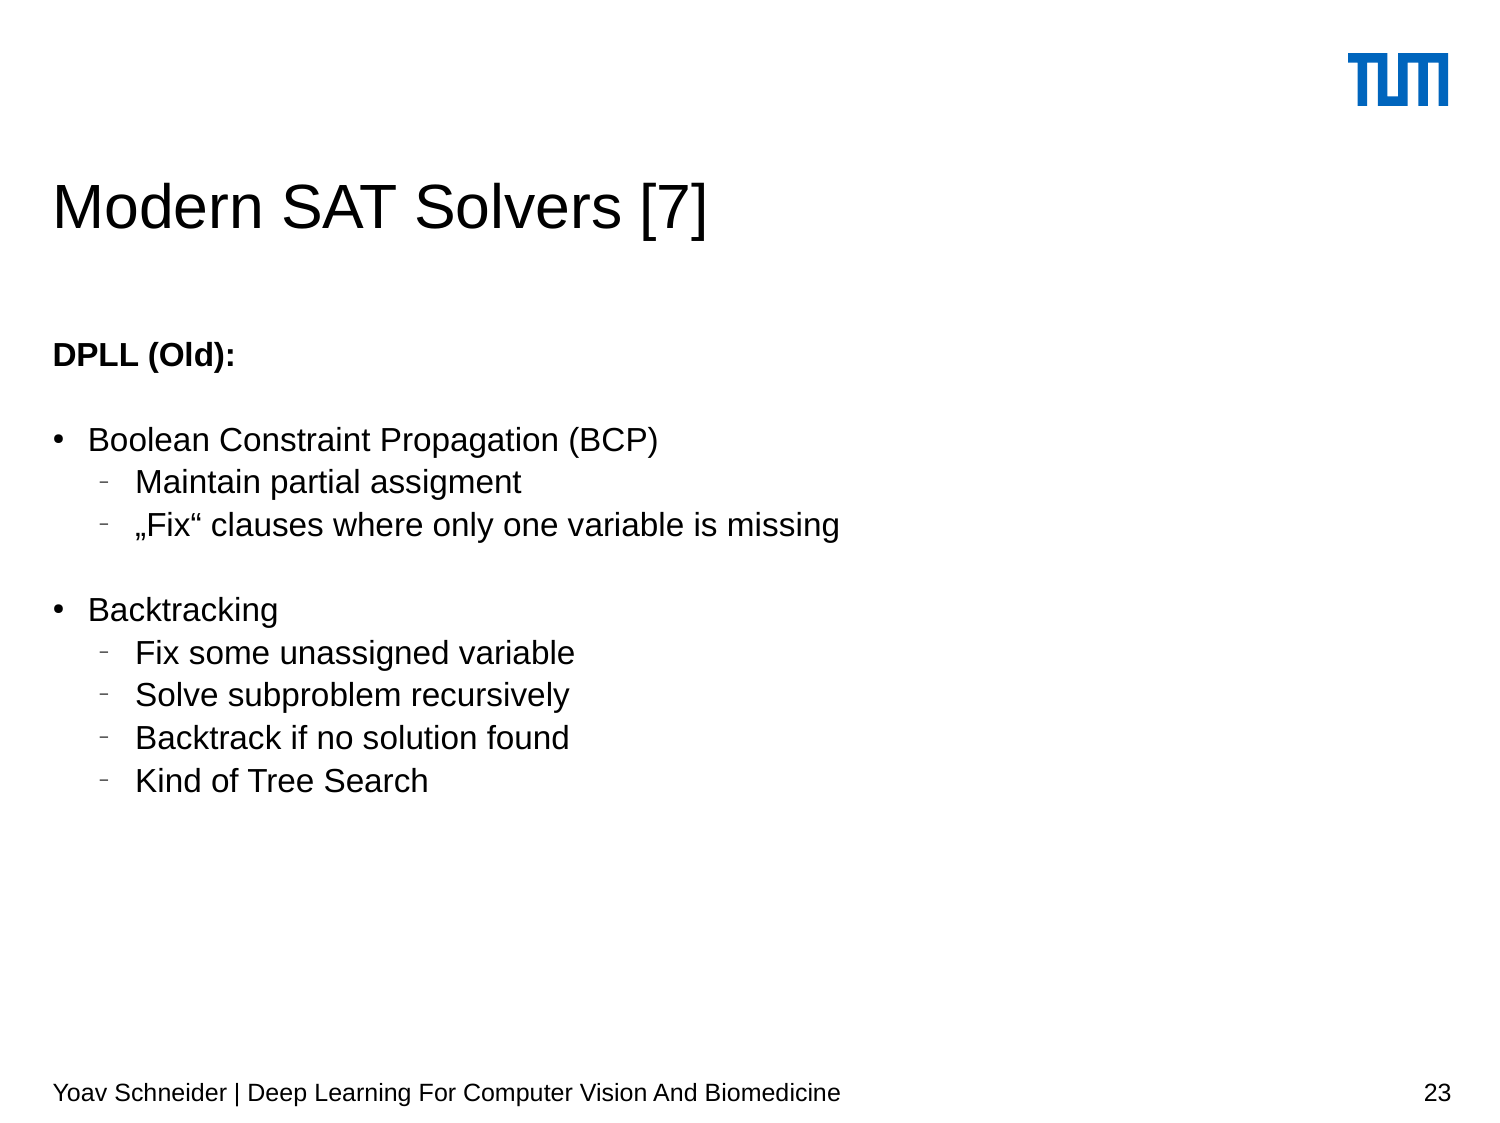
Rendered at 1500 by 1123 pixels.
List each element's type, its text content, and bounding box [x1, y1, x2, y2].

title Modern SAT Solvers [7] [52, 171, 1453, 242]
list DPLL (Old): Boolean Constraint Propagation (BCP) Maintain partial assigment „Fix“ clauses where only one variable is missing Backtracking Fix some unassigned variable Solve subproblem recursively Backtrack if no solution found Kind of Tree Search [52, 330, 1052, 996]
